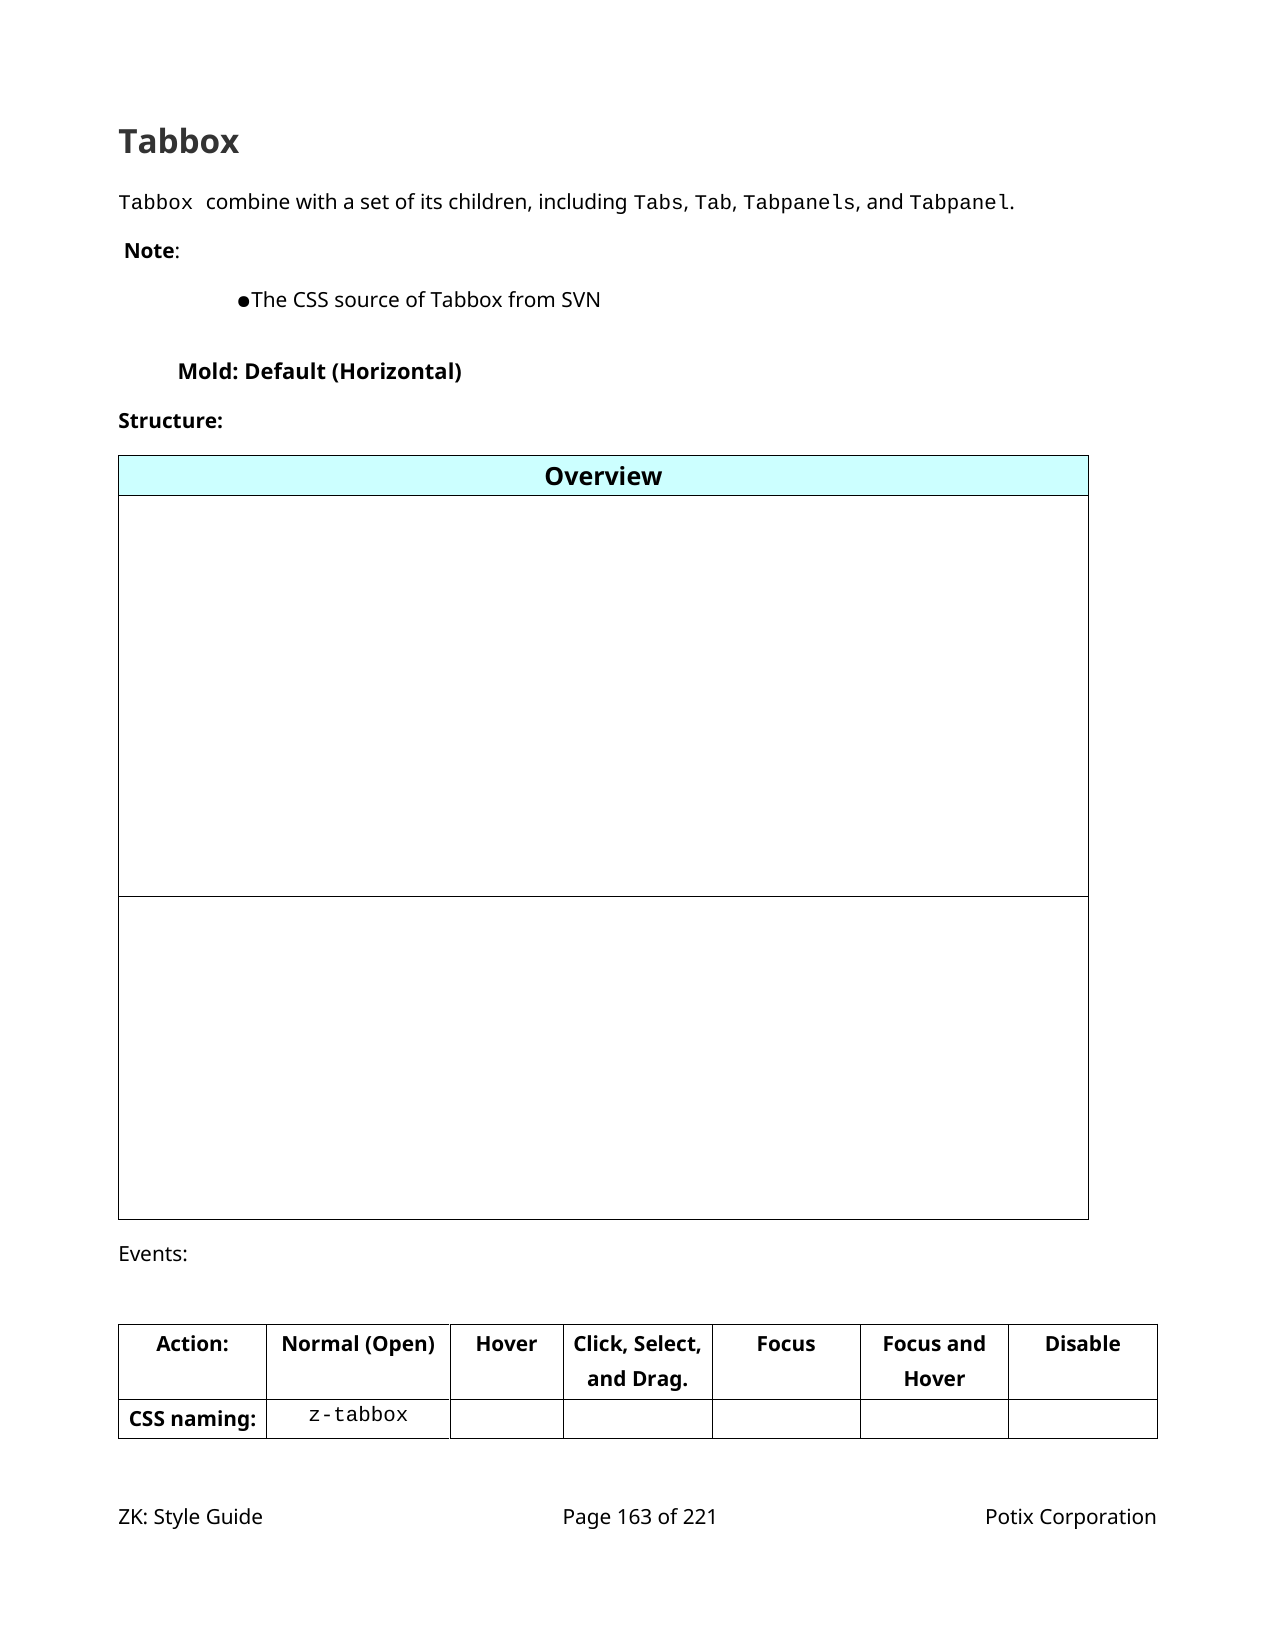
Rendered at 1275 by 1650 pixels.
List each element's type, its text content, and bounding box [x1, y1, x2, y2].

table_header Focus and Hover [861, 1325, 1008, 1399]
table_cell [451, 1400, 563, 1438]
list The CSS source of Tabbox from SVN [236, 285, 1157, 313]
table_cell [119, 496, 1088, 896]
text Note: [118, 236, 1157, 264]
subtitle Mold: Default (Horizontal) [177, 356, 1157, 386]
table_header Click, Select, and Drag. [564, 1325, 712, 1399]
table_header Hover [451, 1325, 563, 1399]
table_header Overview [119, 456, 1088, 495]
text Tabbox combine with a set of its children, including Tabs, Tab, Tabpanels, and Tabpanel. [118, 187, 1157, 216]
table_header Normal (Open) [267, 1325, 449, 1399]
table_cell [119, 897, 1088, 1219]
table_cell [713, 1400, 860, 1438]
table_cell [861, 1400, 1008, 1438]
table_header Disable [1009, 1325, 1157, 1399]
subtitle Tabbox [118, 118, 1157, 163]
table_cell [564, 1400, 712, 1438]
text Events: [118, 1239, 1157, 1303]
table_header Focus [713, 1325, 860, 1399]
text Structure: [118, 406, 1157, 434]
table_header Action: [119, 1325, 266, 1399]
table_cell [1009, 1400, 1157, 1438]
table_cell z-tabbox [267, 1400, 449, 1438]
table_cell CSS naming: [119, 1400, 266, 1438]
